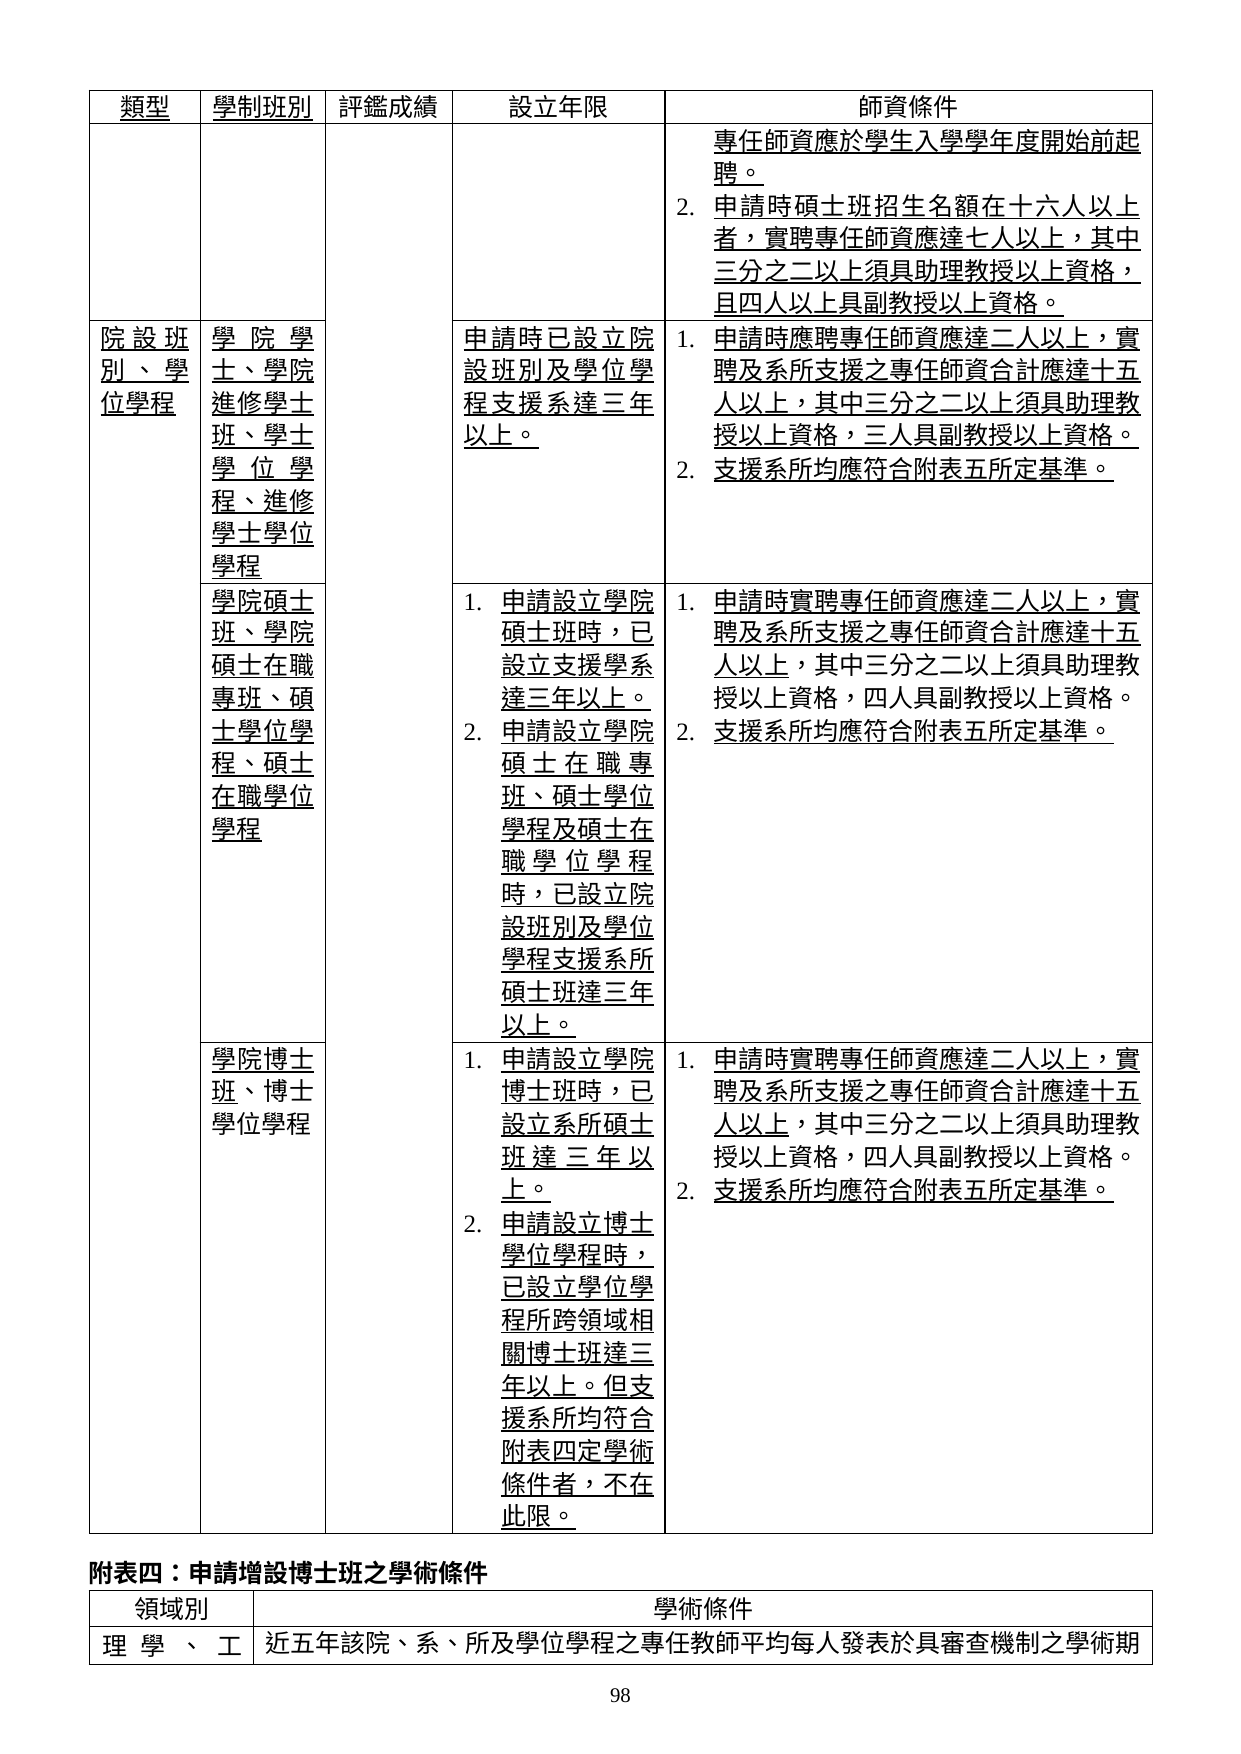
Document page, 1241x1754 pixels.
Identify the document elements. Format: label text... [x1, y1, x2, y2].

table_cell 申請時實聘專任師資應達二人以上，實聘及系所支援之專任師資合計應達十五人以上，其中三分之二以上須具助理教授以上資格，四人具副教授以上資格。 支援系所均應符合附表五所定基準。 [666, 1043, 1152, 1533]
table_header 類型 [90, 91, 200, 123]
table_cell 申請時已設立院設班別及學位學程支援系達三年以上。 [453, 321, 664, 583]
table_cell 學院博士班、博士學位學程 [201, 1043, 325, 1533]
table_header 領域別 [90, 1591, 253, 1626]
table_cell [201, 124, 325, 320]
table_header 學術條件 [254, 1591, 1152, 1626]
table_cell 申請時應聘專任師資應達二人以上，實聘及系所支援之專任師資合計應達十五人以上，其中三分之二以上須具助理教授以上資格，三人具副教授以上資格。 支援系所均應符合附表五所定基準。 [666, 321, 1152, 583]
table_cell 學院碩士班、學院碩士在職專班、碩士學位學程、碩士在職學位學程 [201, 584, 325, 1042]
table_cell 申請設立學院碩士班時，已設立支援學系達三年以上。 申請設立學院碩士在職專班、碩士學位學程及碩士在職學位學程時，已設立院設班別及學位學程支援系所碩士班達三年以上。 [453, 584, 664, 1042]
table_cell 專任師資應於學生入學學年度開始前起聘。 申請時碩士班招生名額在十六人以上者，實聘專任師資應達七人以上，其中三分之二以上須具助理教授以上資格，且四人以上具副教授以上資格。 [666, 124, 1152, 320]
table_cell 申請設立學院博士班時，已設立系所碩士班達三年以上。 申請設立博士學位學程時，已設立學位學程所跨領域相關博士班達三年以上。但支援系所均符合附表四定學術條件者，不在此限。 [453, 1043, 664, 1533]
table_header 師資條件 [666, 91, 1152, 123]
table_cell 院設班別、學位學程 [90, 321, 200, 1533]
table_cell 申請時實聘專任師資應達二人以上，實聘及系所支援之專任師資合計應達十五人以上，其中三分之二以上須具助理教授以上資格，四人具副教授以上資格。 支援系所均應符合附表五所定基準。 [666, 584, 1152, 1042]
table_cell 理學、工 [90, 1627, 253, 1663]
table_header 設立年限 [453, 91, 664, 123]
table_cell [453, 124, 664, 320]
table_header 評鑑成績 [326, 91, 452, 123]
table_header 學制班別 [201, 91, 325, 123]
table_cell 學院學士、學院進修學士班、學士學位學程、進修學士學位學程 [201, 321, 325, 583]
text 附表四：申請增設博士班之學術條件 [89, 1553, 1152, 1590]
table_cell 近五年該院、系、所及學位學程之專任教師平均每人發表於具審查機制之學術期 [254, 1627, 1152, 1663]
